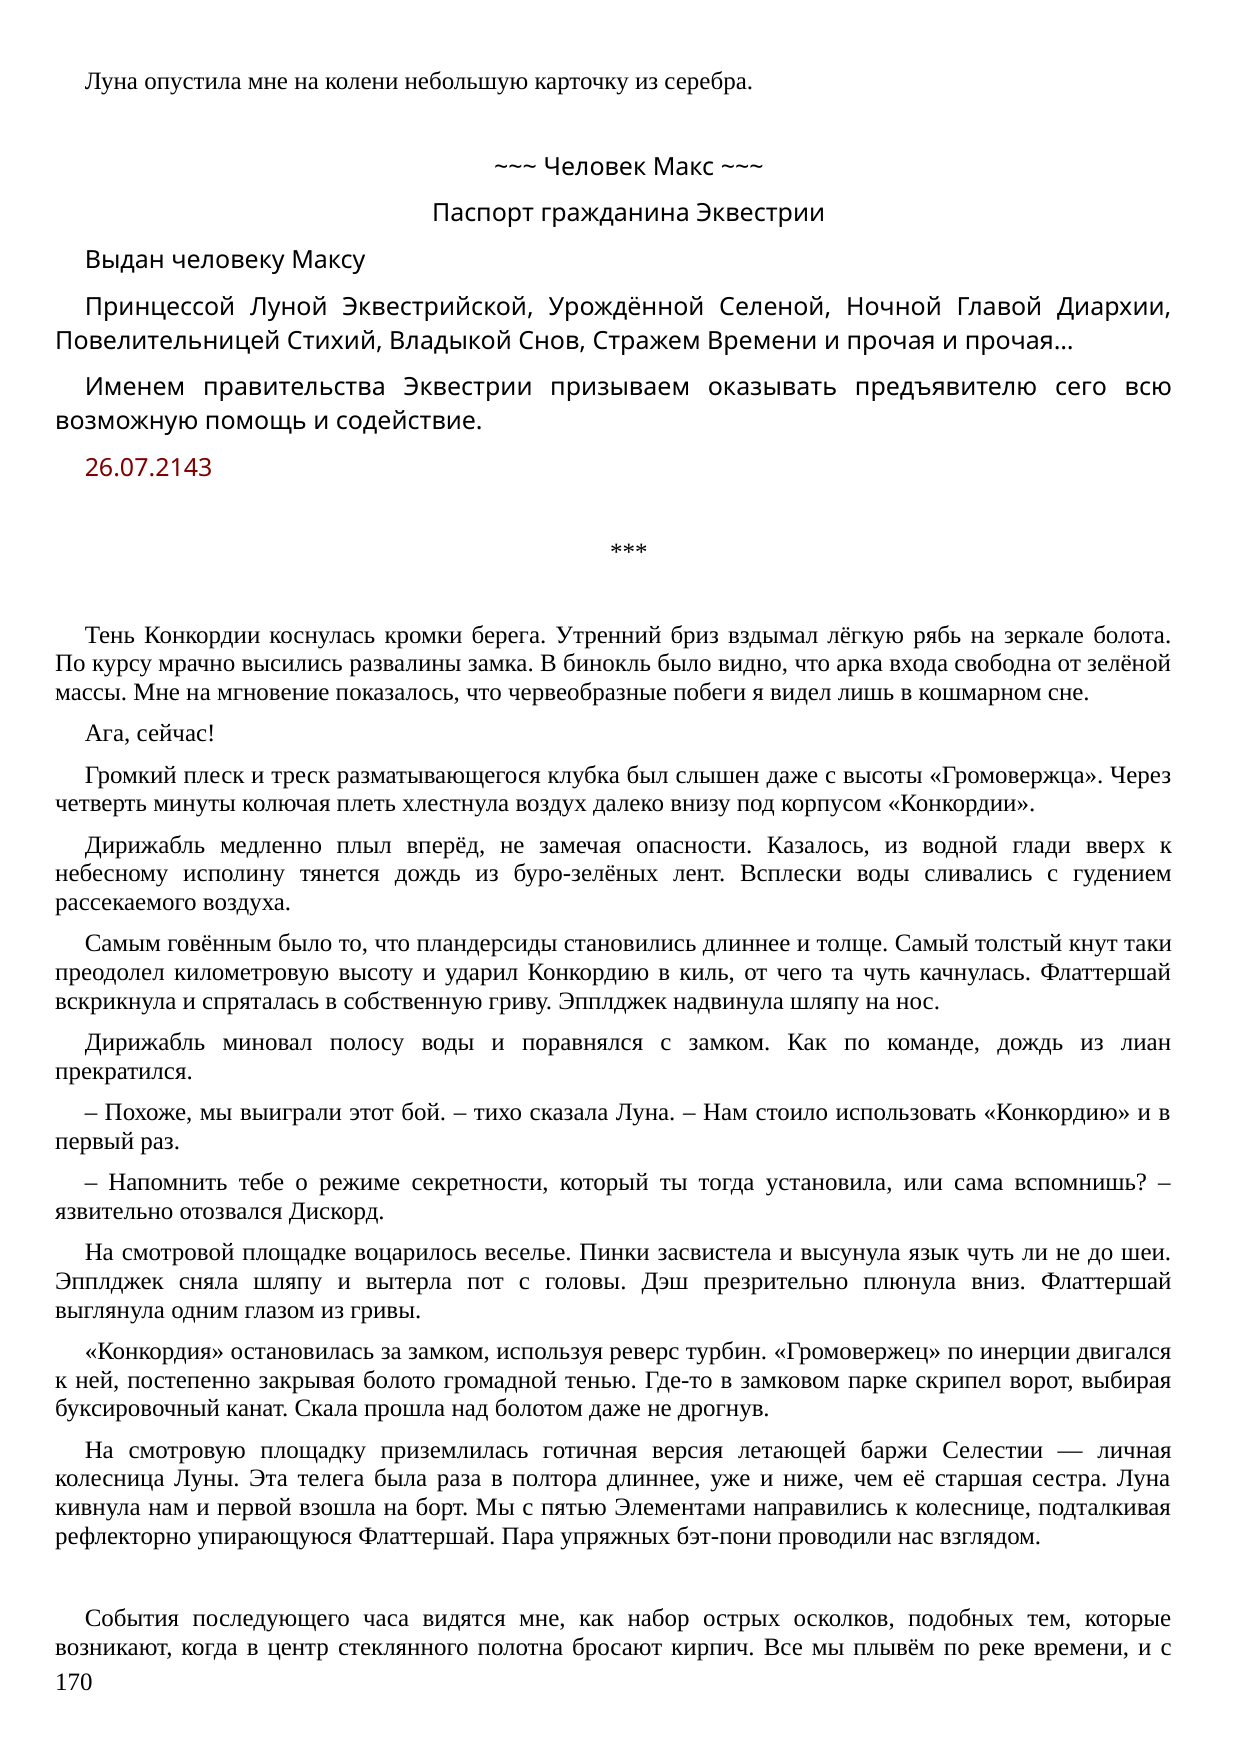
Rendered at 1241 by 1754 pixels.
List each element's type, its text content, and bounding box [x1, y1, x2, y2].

text ~~~ Человек Макс ~~~ [55, 148, 1173, 183]
text Паспорт гражданина Эквестрии [55, 195, 1173, 229]
text Тень Конкордии коснулась кромки берега. Утренний бриз вздымал лёгкую рябь на зеркале болота. По курсу мрачно высились развалины замка. В бинокль было видно, что арка входа свободна от зелёной массы. Мне на мгновение показалось, что червеобразные побеги я видел лишь в кошмарном сне. [55, 620, 1173, 706]
text – Похоже, мы выиграли этот бой. – тихо сказала Луна. – Нам стоило использовать «Конкордию» и в первый раз. [55, 1097, 1173, 1155]
text Именем правительства Эквестрии призываем оказывать предъявителю сего всю возможную помощь и содействие. [55, 369, 1173, 437]
text 26.07.2143 [55, 449, 1173, 483]
text Выдан человеку Максу [55, 242, 1173, 276]
text Самым говённым было то, что пландерсиды становились длиннее и толще. Самый толстый кнут таки преодолел километровую высоту и ударил Конкордию в киль, от чего та чуть качнулась. Флаттершай вскрикнула и спряталась в собственную гриву. Эпплджек надвинула шляпу на нос. [55, 928, 1173, 1015]
text «Конкордия» остановилась за замком, используя реверс турбин. «Громовержец» по инерции двигался к ней, постепенно закрывая болото громадной тенью. Где-то в замковом парке скрипел ворот, выбирая буксировочный канат. Скала прошла над болотом даже не дрогнув. [55, 1336, 1173, 1422]
text Дирижабль миновал полосу воды и поравнялся с замком. Как по команде, дождь из лиан прекратился. [55, 1027, 1173, 1085]
text На смотровой площадке воцарилось веселье. Пинки засвистела и высунула язык чуть ли не до шеи. Эпплджек сняла шляпу и вытерла пот с головы. Дэш презрительно плюнула вниз. Флаттершай выглянула одним глазом из гривы. [55, 1237, 1173, 1323]
text – Напомнить тебе о режиме секретности, который ты тогда установила, или сама вспомнишь? – язвительно отозвался Дискорд. [55, 1167, 1173, 1225]
text Ага, сейчас! [55, 718, 1173, 747]
text На смотровую площадку приземлилась готичная версия летающей баржи Селестии — личная колесница Луны. Эта телега была раза в полтора длиннее, уже и ниже, чем её старшая сестра. Луна кивнула нам и первой взошла на борт. Мы с пятью Элементами направились к колеснице, подталкивая рефлекторно упирающуюся Флаттершай. Пара упряжных бэт-пони проводили нас взглядом. [55, 1435, 1173, 1550]
text *** [55, 537, 1173, 566]
text События последующего часа видятся мне, как набор острых осколков, подобных тем, которые возникают, когда в центр стеклянного полотна бросают кирпич. Все мы плывём по реке времени, и с [55, 1603, 1173, 1661]
text Принцессой Луной Эквестрийской, Урождённой Селеной, Ночной Главой Диархии, Повелительницей Стихий, Владыкой Снов, Стражем Времени и прочая и прочая… [55, 288, 1173, 356]
text Луна опустила мне на колени небольшую карточку из серебра. [55, 66, 1173, 95]
text Громкий плеск и треск разматывающегося клубка был слышен даже с высоты «Громовержца». Через четверть минуты колючая плеть хлестнула воздух далеко внизу под корпусом «Конкордии». [55, 760, 1173, 817]
text Дирижабль медленно плыл вперёд, не замечая опасности. Казалось, из водной глади вверх к небесному исполину тянется дождь из буро-зелёных лент. Всплески воды сливались с гудением рассекаемого воздуха. [55, 830, 1173, 916]
